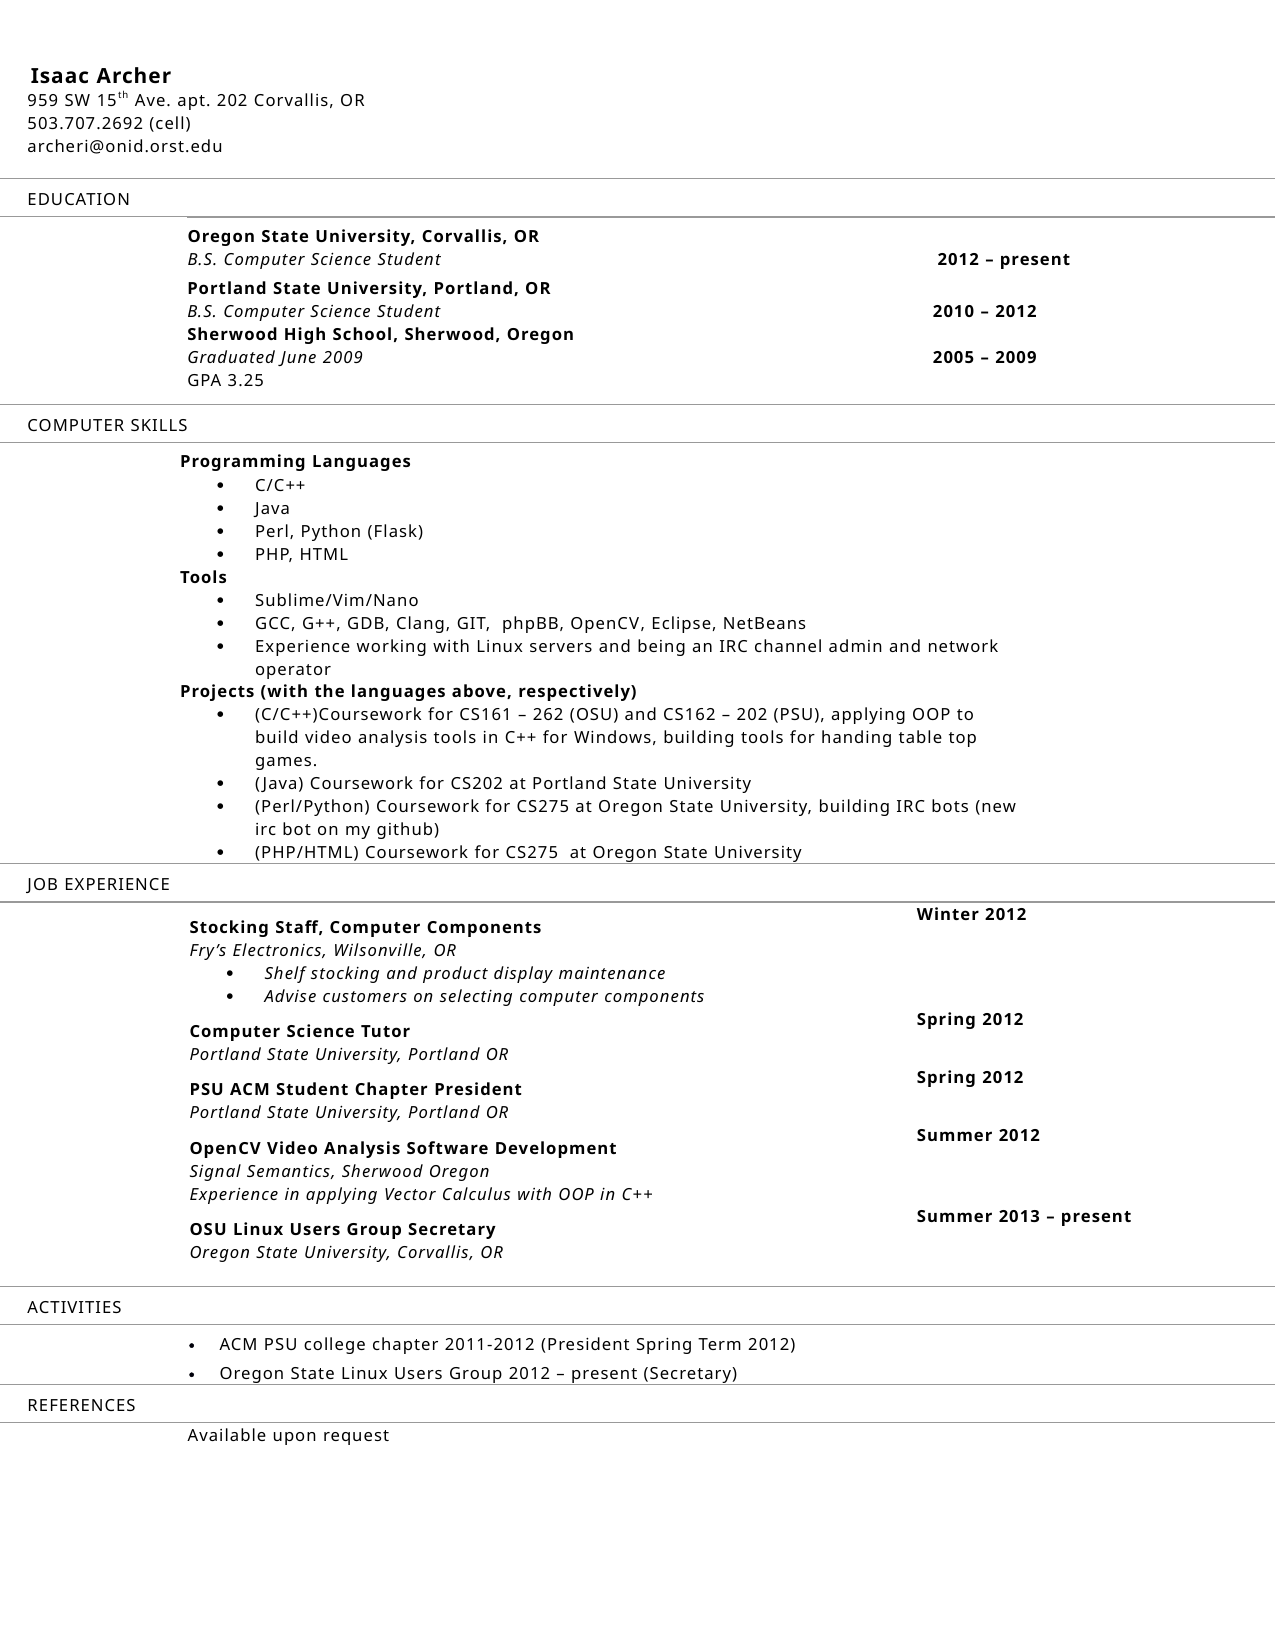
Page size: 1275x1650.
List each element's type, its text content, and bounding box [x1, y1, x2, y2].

table_cell PSU ACM Student Chapter President Portland State University, Portland OR [178, 1065, 862, 1123]
table_cell [1033, 472, 1275, 863]
table_cell [0, 1065, 178, 1286]
table_cell Spring 2012 [863, 1065, 1275, 1123]
table_cell Winter 2012 [863, 903, 1275, 1007]
table_cell Computer Skills [0, 405, 1275, 442]
table_cell [0, 217, 176, 403]
table_cell Education [0, 179, 1275, 216]
text Available upon request [187, 1423, 1087, 1446]
table_cell Graduated June 2009 [176, 345, 862, 368]
table_cell GPA 3.25 [176, 368, 1275, 403]
table_cell Computer Science Tutor Portland State University, Portland OR [178, 1007, 862, 1065]
table_cell [1033, 443, 1275, 472]
table_cell Sherwood High School, Sherwood, Oregon [176, 322, 1275, 345]
table_cell 2010 – 2012 [863, 299, 1275, 322]
table_cell Job Experience [0, 864, 1275, 901]
table_cell [0, 443, 169, 863]
table_cell Summer 2012 [863, 1123, 1275, 1204]
table_cell Portland State University, Portland, OR [176, 217, 1275, 299]
table_cell ACM PSU college chapter 2011-2012 (President Spring Term 2012) Oregon State Linux Users Group 2012 – present (Secretary) [178, 1325, 1275, 1384]
table_cell B.S. Computer Science Student [187, 247, 894, 270]
table_cell Stocking Staff, Computer Components Fry’s Electronics, Wilsonville, OR Shelf stocking and product display maintenance Advise customers on selecting computer components [178, 903, 862, 1007]
table_cell [0, 1325, 178, 1384]
table_cell 2005 – 2009 [863, 345, 1275, 368]
table_header Isaac Archer 959 SW 15th Ave. apt. 202 Corvallis, OR 503.707.2692 (cell) archeri@onid.orst.edu [0, 65, 1275, 177]
table_cell Summer 2013 – present [863, 1205, 1275, 1263]
table_cell References [0, 1385, 1275, 1422]
table_cell OpenCV Video Analysis Software Development Signal Semantics, Sherwood Oregon Experience in applying Vector Calculus with OOP in C++ [178, 1123, 862, 1204]
table_cell [0, 1007, 178, 1065]
table_cell Spring 2012 [863, 1007, 1275, 1065]
table_cell B.S. Computer Science Student [176, 299, 862, 322]
table_cell [0, 903, 178, 1007]
table_cell C/C++ Java Perl, Python (Flask) PHP, HTML Tools Sublime/Vim/Nano GCC, G++, GDB, Clang, GIT, phpBB, OpenCV, Eclipse, NetBeans Experience working with Linux servers and being an IRC channel admin and network operator Projects (with the languages above, respectively) (C/C++)Coursework for CS161 – 262 (OSU) and CS162 – 202 (PSU), applying OOP to build video analysis tools in C++ for Windows, building tools for handing table top games. (Java) Coursework for CS202 at Portland State University (Perl/Python) Coursework for CS275 at Oregon State University, building IRC bots (new irc bot on my github) (PHP/HTML) Coursework for CS275 at Oregon State University [169, 472, 1033, 863]
table_cell Programming Languages [169, 443, 1033, 472]
table_header Oregon State University, Corvallis, OR [187, 218, 1274, 247]
table_cell [178, 1263, 1275, 1286]
table_cell Activities [0, 1287, 1275, 1324]
table_cell OSU Linux Users Group Secretary Oregon State University, Corvallis, OR [178, 1205, 862, 1263]
table_cell 2012 – present [894, 247, 1274, 270]
